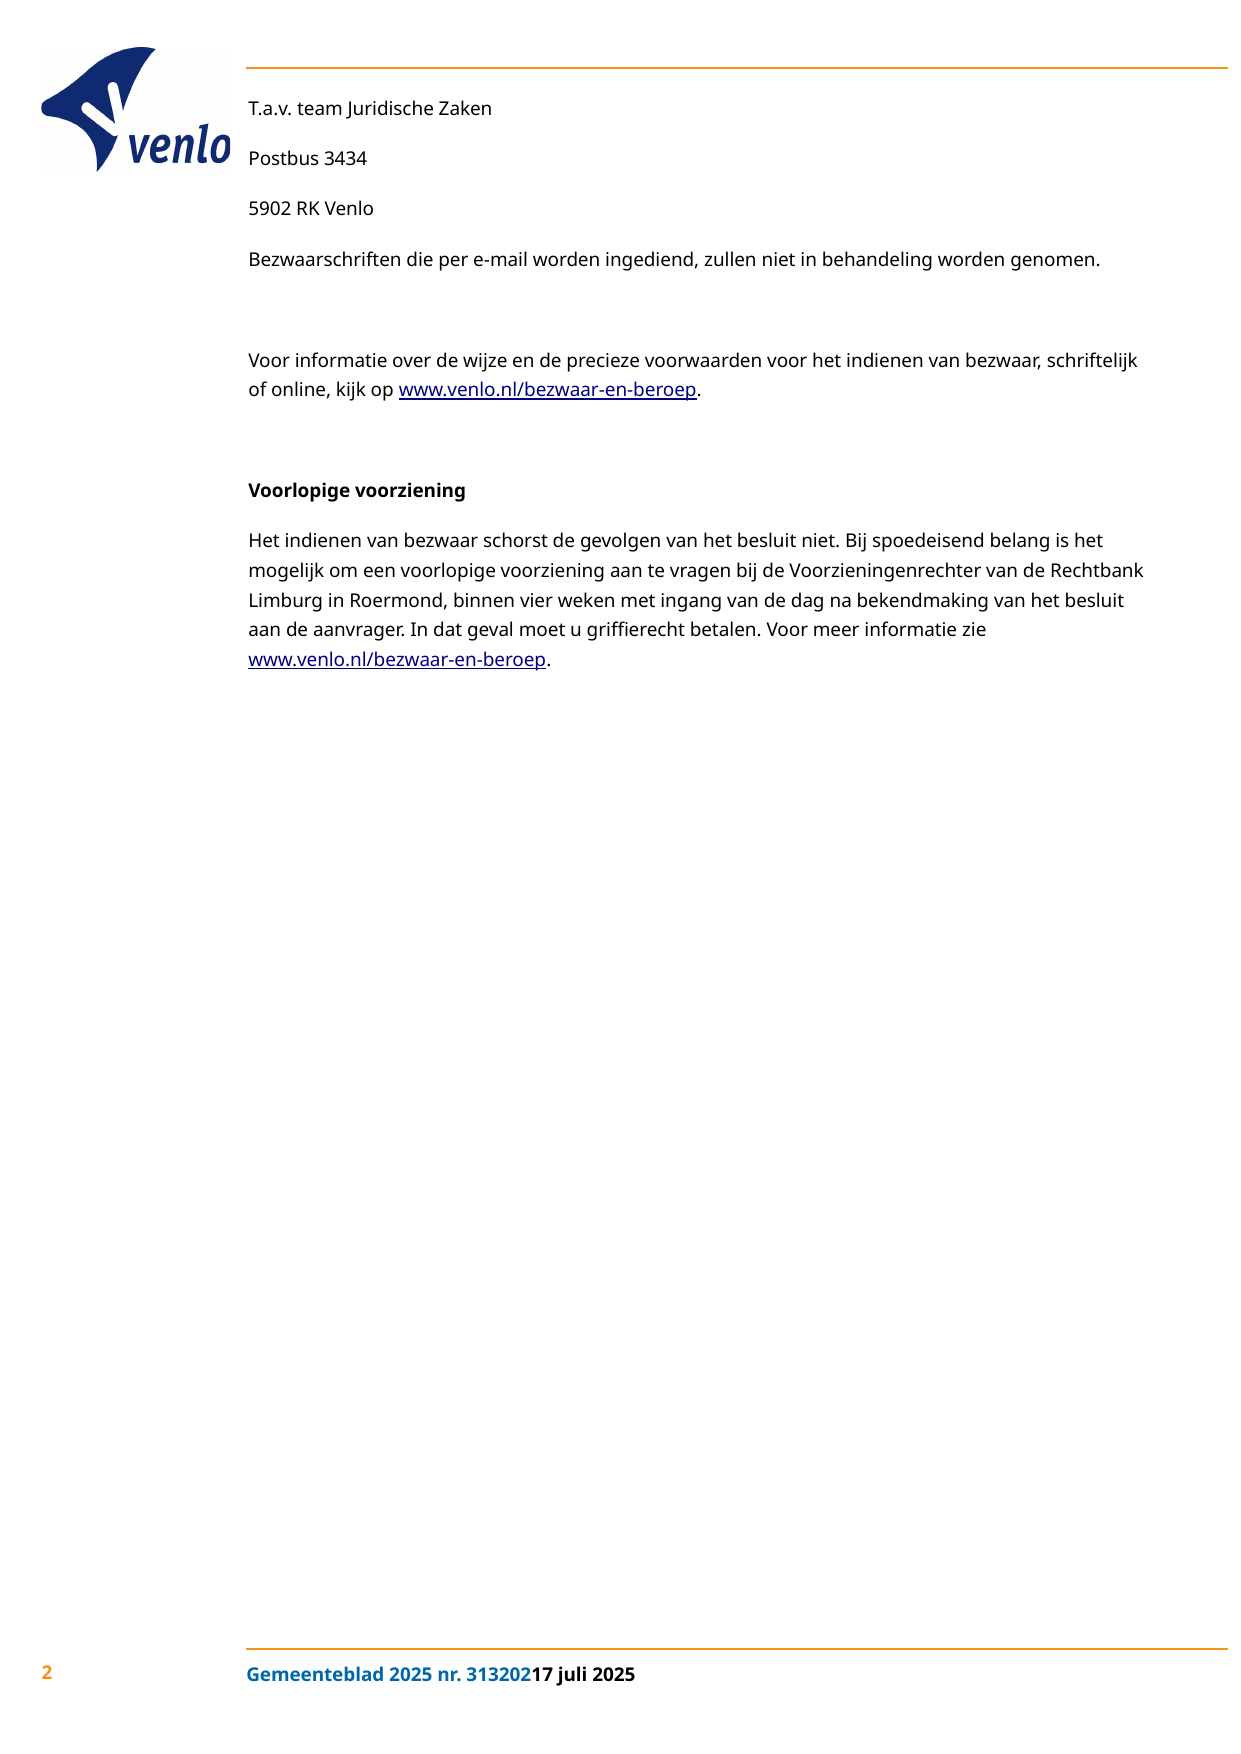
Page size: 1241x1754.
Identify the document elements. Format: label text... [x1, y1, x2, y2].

text 5902 RK Venlo [248, 196, 1152, 221]
text Voor informatie over de wijze en de precieze voorwaarden voor het indienen van bezwaar, schriftelijk of online, kijk op www.venlo.nl/bezwaar-en-beroep. [248, 347, 1152, 402]
text Voorlopige voorziening [248, 477, 1152, 503]
picture [41, 47, 231, 172]
text Bezwaarschriften die per e-mail worden ingediend, zullen niet in behandeling worden genomen. [248, 246, 1152, 272]
text Postbus 3434 [248, 145, 1152, 171]
text T.a.v. team Juridische Zaken [248, 95, 1152, 121]
text Het indienen van bezwaar schorst de gevolgen van het besluit niet. Bij spoedeisend belang is het mogelijk om een voorlopige voorziening aan te vragen bij de Voorzieningenrechter van de Rechtbank Limburg in Roermond, binnen vier weken met ingang van de dag na bekendmaking van het besluit aan de aanvrager. In dat geval moet u griffierecht betalen. Voor meer informatie zie www.venlo.nl/bezwaar-en-beroep. [248, 528, 1152, 672]
